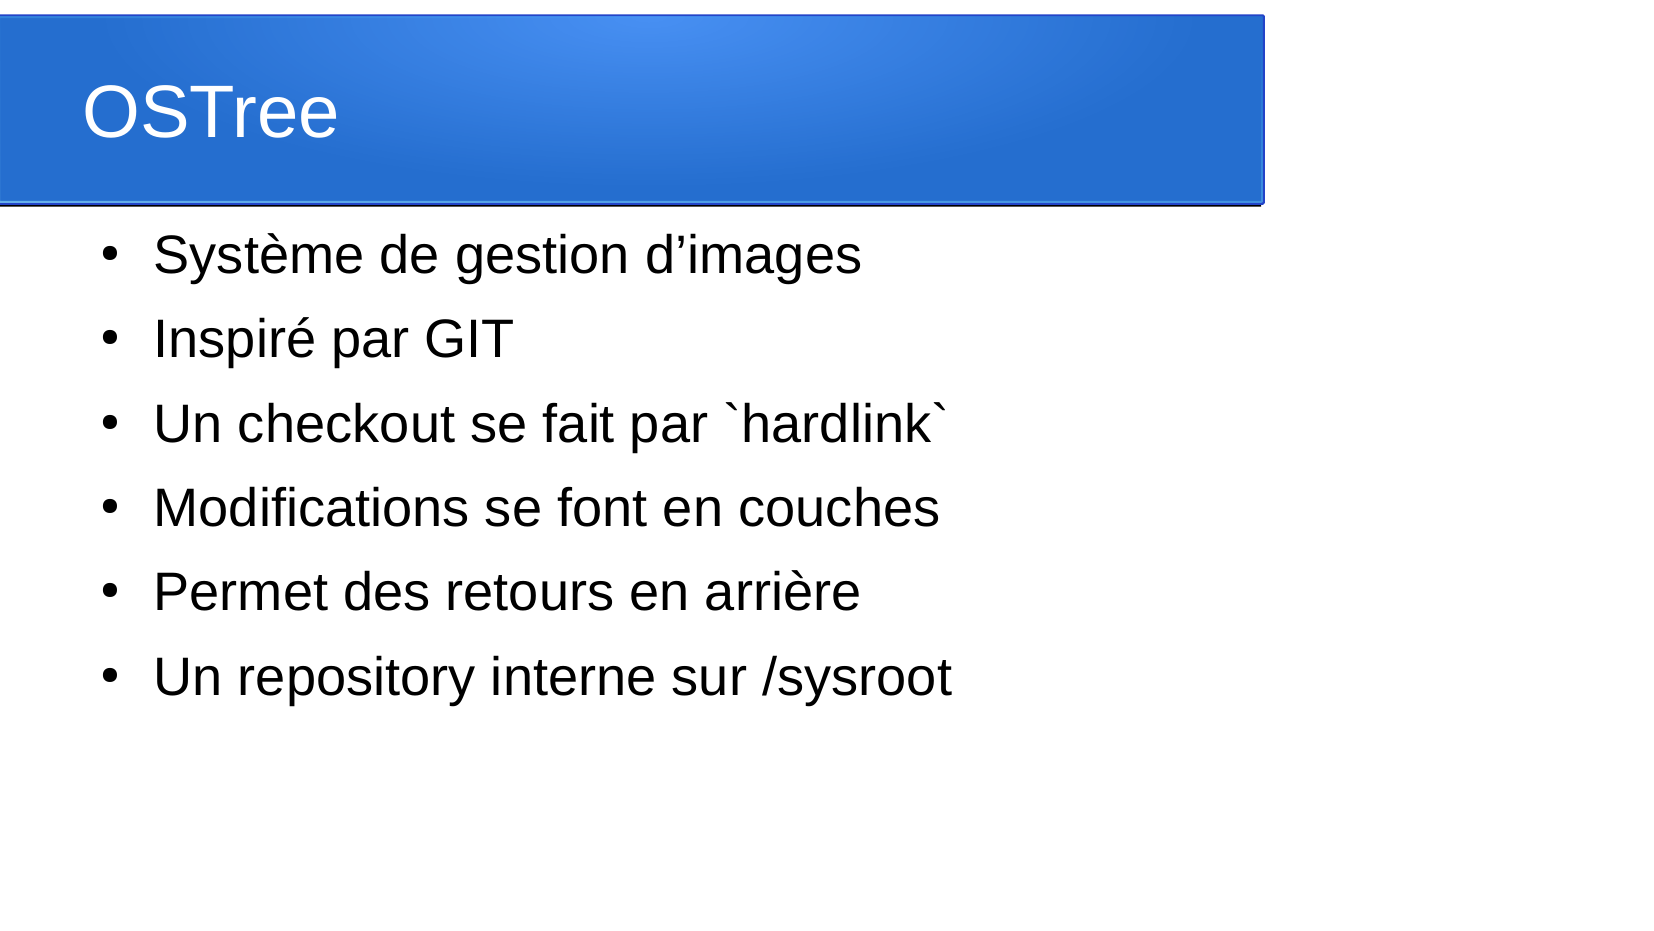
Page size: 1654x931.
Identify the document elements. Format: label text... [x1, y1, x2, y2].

list Système de gestion d’images Inspiré par GIT Un checkout se fait par `hardlink` Modifications se font en couches Permet des retours en arrière Un repository interne sur /sysroot [82, 224, 1571, 764]
title OSTree [82, 35, 1235, 189]
